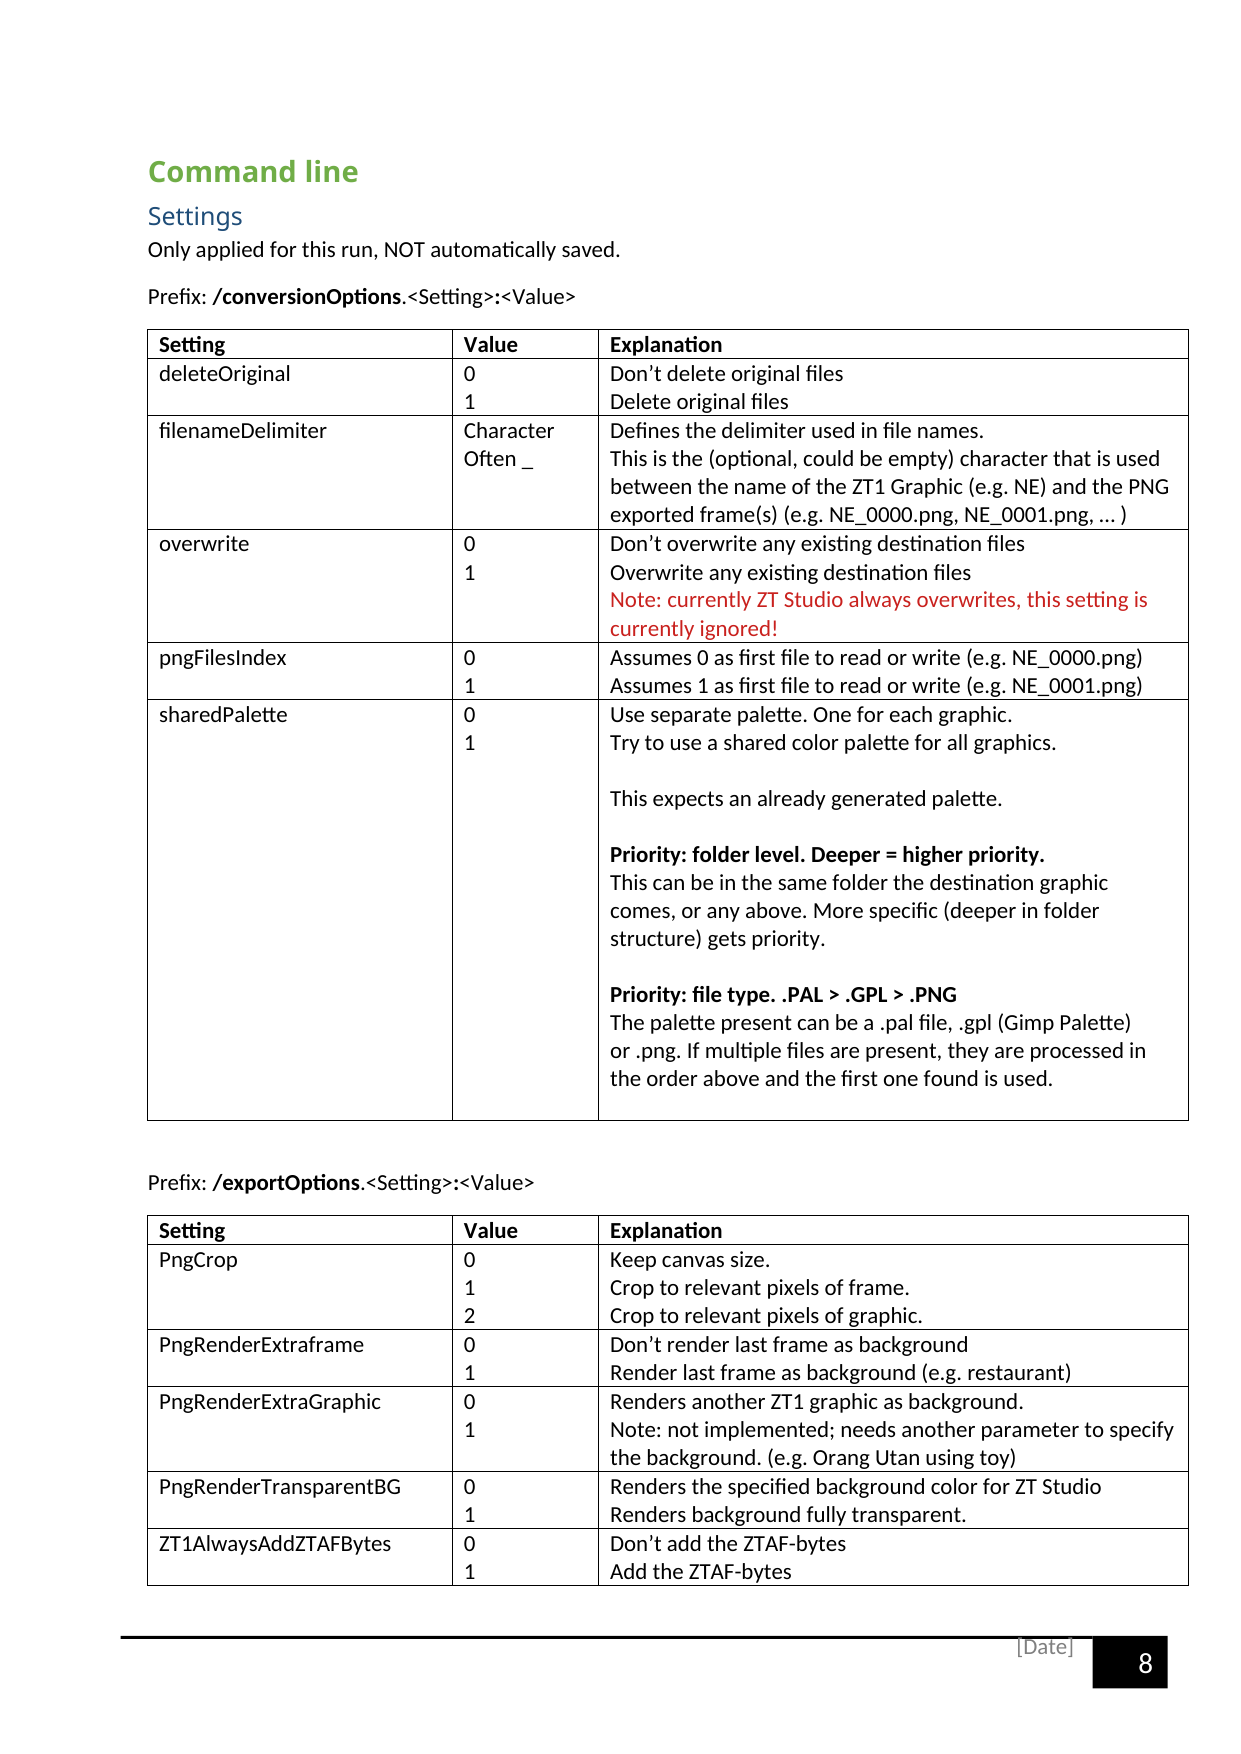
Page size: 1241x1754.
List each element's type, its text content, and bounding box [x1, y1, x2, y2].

table_header Setting [148, 330, 452, 358]
table_header Explanation [599, 330, 1188, 358]
table_header Value [453, 1216, 598, 1244]
table_cell Don’t add the ZTAF-bytes Add the ZTAF-bytes [599, 1529, 1188, 1585]
table_cell PngRenderTransparentBG [148, 1472, 452, 1528]
table_cell PngRenderExtraGraphic [148, 1387, 452, 1471]
table_header Explanation [599, 1216, 1188, 1244]
table_cell Don’t delete original files Delete original files [599, 359, 1188, 415]
table_cell Use separate palette. One for each graphic. Try to use a shared color palette for all graphics. This expects an already generated palette. Priority: folder level. Deeper = higher priority. This can be in the same folder the destination graphic comes, or any above. More specific (deeper in folder structure) gets priority. Priority: file type. .PAL > .GPL > .PNG The palette present can be a .pal file, .gpl (Gimp Palette) or .png. If multiple files are present, they are processed in the order above and the first one found is used. [599, 700, 1188, 1120]
table_cell Keep canvas size. Crop to relevant pixels of frame. Crop to relevant pixels of graphic. [599, 1245, 1188, 1329]
table_cell 0 1 2 [453, 1245, 598, 1329]
table_cell PngRenderExtraframe [148, 1330, 452, 1386]
table_cell Defines the delimiter used in file names. This is the (optional, could be empty) character that is used between the name of the ZT1 Graphic (e.g. NE) and the PNG exported frame(s) (e.g. NE_0000.png, NE_0001.png, … ) [599, 416, 1188, 528]
table_cell 0 1 [453, 1330, 598, 1386]
table_cell 0 1 [453, 359, 598, 415]
table_cell 0 1 [453, 1529, 598, 1585]
table_cell deleteOriginal [148, 359, 452, 415]
table_cell 0 1 [453, 530, 598, 642]
table_cell Don’t overwrite any existing destination files Overwrite any existing destination files Note: currently ZT Studio always overwrites, this setting is currently ignored! [599, 530, 1188, 642]
table_cell overwrite [148, 530, 452, 642]
table_cell Don’t render last frame as background Render last frame as background (e.g. restaurant) [599, 1330, 1188, 1386]
table_cell 0 1 [453, 1387, 598, 1471]
text Prefix: /conversionOptions.<Setting>:<Value> [148, 282, 1093, 310]
table_header Value [453, 330, 598, 358]
table_cell sharedPalette [148, 700, 452, 1120]
subtitle Command line [148, 152, 1093, 191]
table_cell Character Often _ [453, 416, 598, 528]
table_cell PngCrop [148, 1245, 452, 1329]
table_cell 0 1 [453, 700, 598, 1120]
table_header Setting [148, 1216, 452, 1244]
table_cell ZT1AlwaysAddZTAFBytes [148, 1529, 452, 1585]
table_cell 0 1 [453, 643, 598, 699]
text Prefix: /exportOptions.<Setting>:<Value> [148, 1168, 1093, 1196]
table_cell 0 1 [453, 1472, 598, 1528]
table_cell Renders another ZT1 graphic as background. Note: not implemented; needs another parameter to specify the background. (e.g. Orang Utan using toy) [599, 1387, 1188, 1471]
table_cell pngFilesIndex [148, 643, 452, 699]
subtitle Settings [148, 199, 1093, 233]
table_cell Renders the specified background color for ZT Studio Renders background fully transparent. [599, 1472, 1188, 1528]
table_cell filenameDelimiter [148, 416, 452, 528]
table_cell Assumes 0 as first file to read or write (e.g. NE_0000.png) Assumes 1 as first file to read or write (e.g. NE_0001.png) [599, 643, 1188, 699]
text Only applied for this run, NOT automatically saved. [148, 236, 1093, 263]
